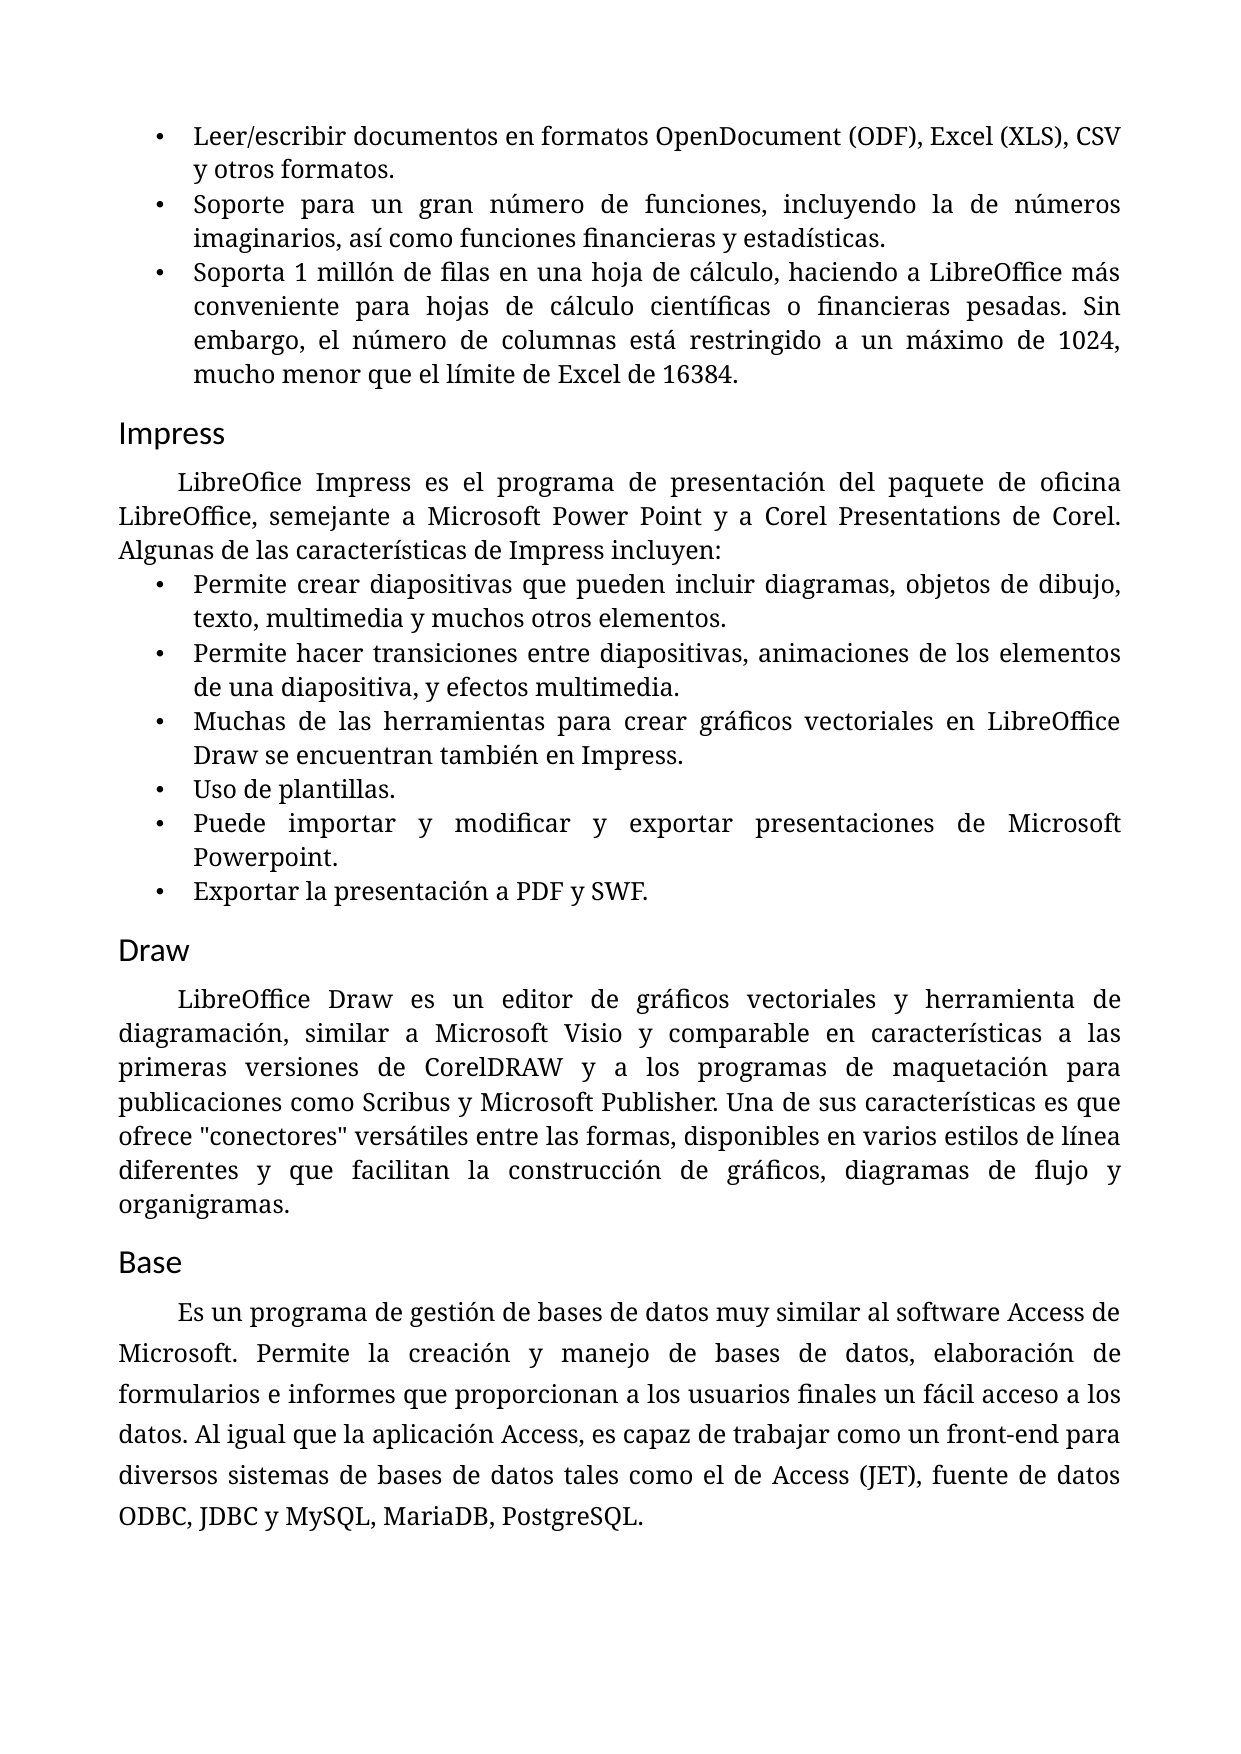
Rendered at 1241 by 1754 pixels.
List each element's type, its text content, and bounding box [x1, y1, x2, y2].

list Permite hacer transiciones entre diapositivas, animaciones de los elementos de una diapositiva, y efectos multimedia. [156, 635, 1122, 703]
list Soporte para un gran número de funciones, incluyendo la de números imaginarios, así como funciones financieras y estadísticas. [156, 186, 1122, 254]
list Soporta 1 millón de filas en una hoja de cálculo, haciendo a LibreOffice más conveniente para hojas de cálculo científicas o financieras pesadas. Sin embargo, el número de columnas está restringido a un máximo de 1024, mucho menor que el límite de Excel de 16384. [156, 254, 1122, 391]
text LibreOffice Draw es un editor de gráficos vectoriales y herramienta de diagramación, similar a Microsoft Visio y comparable en características a las primeras versiones de CorelDRAW y a los programas de maquetación para publicaciones como Scribus y Microsoft Publisher. Una de sus características es que ofrece "conectores" versátiles entre las formas, disponibles en varios estilos de línea diferentes y que facilitan la construcción de gráficos, diagramas de flujo y organigramas. [118, 982, 1122, 1220]
text Es un programa de gestión de bases de datos muy similar al software Access de Microsoft. Permite la creación y manejo de bases de datos, elaboración de formularios e informes que proporcionan a los usuarios finales un fácil acceso a los datos. Al igual que la aplicación Access, es capaz de trabajar como un front-end para diversos sistemas de bases de datos tales como el de Access (JET), fuente de datos ODBC, JDBC y MySQL, MariaDB, PostgreSQL. [118, 1295, 1122, 1533]
subtitle Base [118, 1241, 1122, 1282]
list Uso de plantillas. [156, 771, 1122, 806]
list Muchas de las herramientas para crear gráficos vectoriales en LibreOffice Draw se encuentran también en Impress. [156, 703, 1122, 771]
text LibreOfice Impress es el programa de presentación del paquete de oficina LibreOffice, semejante a Microsoft Power Point y a Corel Presentations de Corel. Algunas de las características de Impress incluyen: [118, 465, 1122, 567]
list Exportar la presentación a PDF y SWF. [156, 874, 1122, 908]
list Puede importar y modificar y exportar presentaciones de Microsoft Powerpoint. [156, 806, 1122, 874]
list Permite crear diapositivas que pueden incluir diagramas, objetos de dibujo, texto, multimedia y muchos otros elementos. [156, 567, 1122, 635]
subtitle Impress [118, 411, 1122, 452]
list Leer/escribir documentos en formatos OpenDocument (ODF), Excel (XLS), CSV y otros formatos. [156, 118, 1122, 186]
subtitle Draw [118, 928, 1122, 969]
